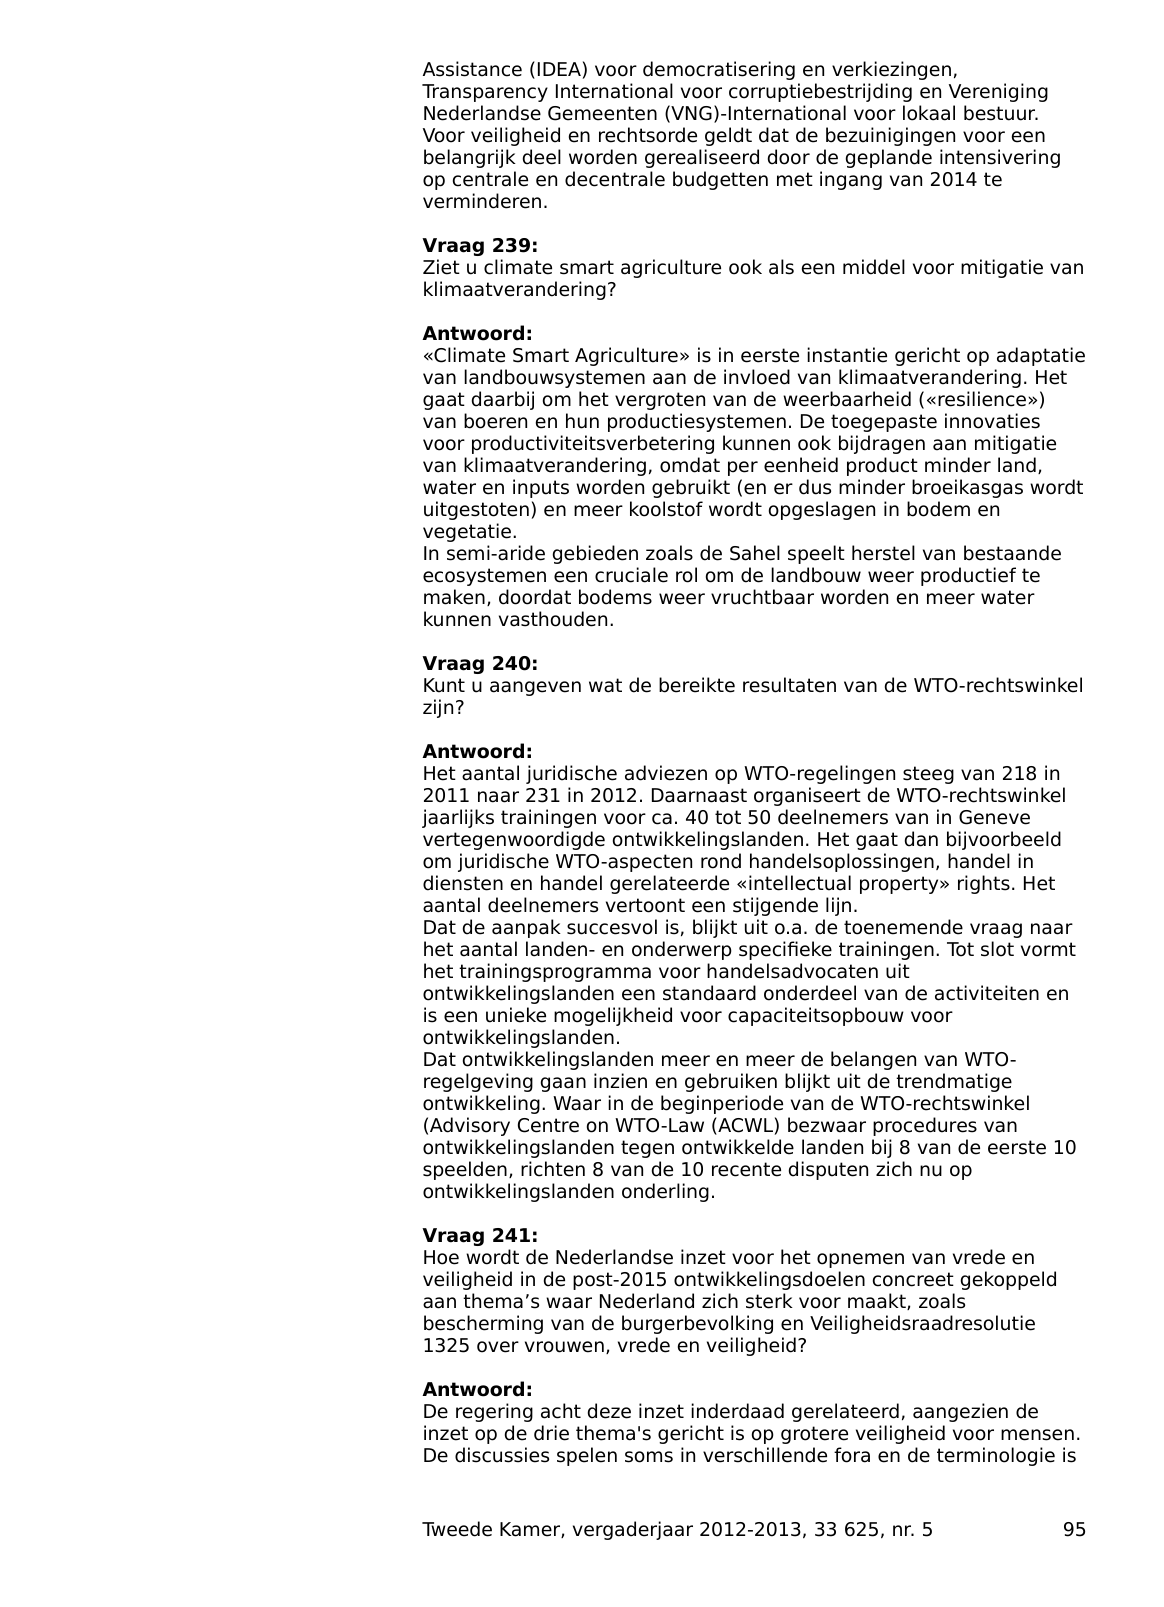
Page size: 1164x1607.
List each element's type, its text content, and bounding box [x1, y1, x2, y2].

text Ziet u climate smart agriculture ook als een middel voor mitigatie van klimaatverandering? [422, 257, 1087, 301]
text Vraag 241: [422, 1225, 1087, 1247]
text Antwoord: [422, 1379, 1087, 1401]
text In semi-aride gebieden zoals de Sahel speelt herstel van bestaande ecosystemen een cruciale rol om de landbouw weer productief te maken, doordat bodems weer vruchtbaar worden en meer water kunnen vasthouden. [422, 543, 1087, 631]
text Kunt u aangeven wat de bereikte resultaten van de WTO-rechtswinkel zijn? [422, 675, 1087, 719]
text Assistance (IDEA) voor democratisering en verkiezingen, Transparency International voor corruptiebestrijding en Vereniging Nederlandse Gemeenten (VNG)-International voor lokaal bestuur. [422, 59, 1087, 125]
text De regering acht deze inzet inderdaad gerelateerd, aangezien de inzet op de drie thema's gericht is op grotere veiligheid voor mensen. De discussies spelen soms in verschillende fora en de terminologie is [422, 1401, 1087, 1467]
text Het aantal juridische adviezen op WTO-regelingen steeg van 218 in 2011 naar 231 in 2012. Daarnaast organiseert de WTO-rechtswinkel jaarlijks trainingen voor ca. 40 tot 50 deelnemers van in Geneve vertegenwoordigde ontwikkelingslanden. Het gaat dan bijvoorbeeld om juridische WTO-aspecten rond handelsoplossingen, handel in diensten en handel gerelateerde «intellectual property» rights. Het aantal deelnemers vertoont een stijgende lijn. [422, 763, 1087, 917]
text Dat de aanpak succesvol is, blijkt uit o.a. de toenemende vraag naar het aantal landen- en onderwerp specifieke trainingen. Tot slot vormt het trainingsprogramma voor handelsadvocaten uit ontwikkelingslanden een standaard onderdeel van de activiteiten en is een unieke mogelijkheid voor capaciteitsopbouw voor ontwikkelingslanden. [422, 917, 1087, 1049]
text Antwoord: [422, 323, 1087, 345]
text «Climate Smart Agriculture» is in eerste instantie gericht op adaptatie van landbouwsystemen aan de invloed van klimaatverandering. Het gaat daarbij om het vergroten van de weerbaarheid («resilience») van boeren en hun productiesystemen. De toegepaste innovaties voor productiviteitsverbetering kunnen ook bijdragen aan mitigatie van klimaatverandering, omdat per eenheid product minder land, water en inputs worden gebruikt (en er dus minder broeikasgas wordt uitgestoten) en meer koolstof wordt opgeslagen in bodem en vegetatie. [422, 345, 1087, 543]
text Dat ontwikkelingslanden meer en meer de belangen van WTO-regelgeving gaan inzien en gebruiken blijkt uit de trendmatige ontwikkeling. Waar in de beginperiode van de WTO-rechtswinkel (Advisory Centre on WTO-Law (ACWL) bezwaar procedures van ontwikkelingslanden tegen ontwikkelde landen bij 8 van de eerste 10 speelden, richten 8 van de 10 recente disputen zich nu op ontwikkelingslanden onderling. [422, 1049, 1087, 1203]
text Vraag 239: [422, 235, 1087, 257]
text Voor veiligheid en rechtsorde geldt dat de bezuinigingen voor een belangrijk deel worden gerealiseerd door de geplande intensivering op centrale en decentrale budgetten met ingang van 2014 te verminderen. [422, 125, 1087, 213]
text Antwoord: [422, 741, 1087, 763]
text Vraag 240: [422, 653, 1087, 675]
text Hoe wordt de Nederlandse inzet voor het opnemen van vrede en veiligheid in de post-2015 ontwikkelingsdoelen concreet gekoppeld aan thema’s waar Nederland zich sterk voor maakt, zoals bescherming van de burgerbevolking en Veiligheidsraadresolutie 1325 over vrouwen, vrede en veiligheid? [422, 1247, 1087, 1357]
